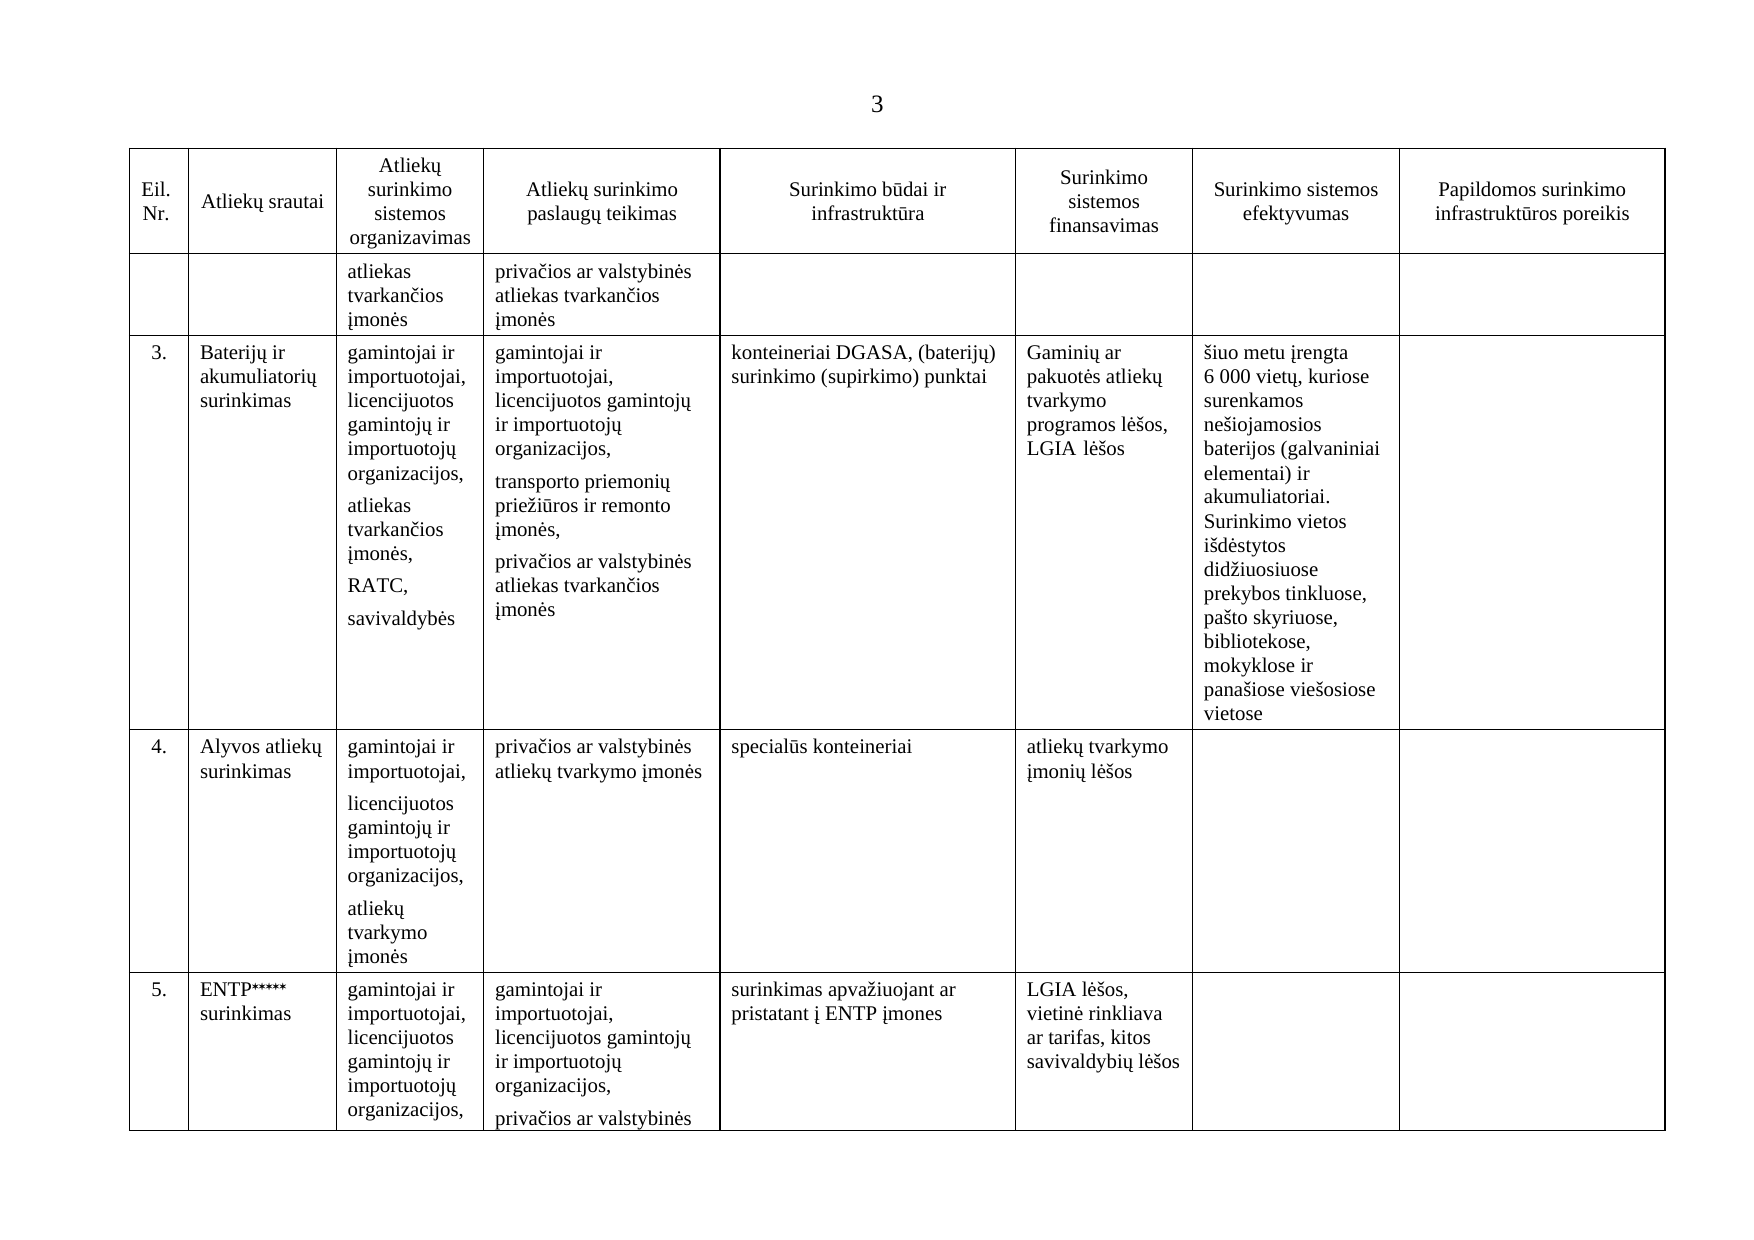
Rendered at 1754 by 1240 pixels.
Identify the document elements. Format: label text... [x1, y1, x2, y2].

table_cell Gaminių ar pakuotės atliekų tvarkymo programos lėšos, LGIA lėšos [1016, 336, 1192, 729]
table_cell [1400, 730, 1664, 972]
table_cell [1400, 336, 1664, 729]
table_cell [721, 254, 1015, 335]
table_header Papildomos surinkimo infrastruktūros poreikis [1400, 149, 1664, 253]
table_header Eil. Nr. [130, 149, 188, 253]
table_cell 5. [130, 973, 188, 1130]
table_cell surinkimas apvažiuojant ar pristatant į ENTP įmones [721, 973, 1015, 1130]
table_cell [1400, 254, 1664, 335]
table_cell gamintojai ir importuotojai, licencijuotos gamintojų ir importuotojų organizacijos, atliekas tvarkančios įmonės, RATC, savivaldybės [337, 336, 483, 729]
table_cell 3. [130, 336, 188, 729]
table_cell [189, 254, 336, 335]
table_cell atliekų tvarkymo įmonių lėšos [1016, 730, 1192, 972]
table_cell [1193, 254, 1399, 335]
table_cell šiuo metu įrengta 6 000 vietų, kuriose surenkamos nešiojamosios baterijos (galvaniniai elementai) ir akumuliatoriai. Surinkimo vietos išdėstytos didžiuosiuose prekybos tinkluose, pašto skyriuose, bibliotekose, mokyklose ir panašiose viešosiose vietose [1193, 336, 1399, 729]
table_header Surinkimo sistemos efektyvumas [1193, 149, 1399, 253]
table_header Surinkimo būdai ir infrastruktūra [721, 149, 1015, 253]
table_cell ENTP surinkimas [189, 973, 336, 1130]
table_cell privačios ar valstybinės atliekų tvarkymo įmonės [484, 730, 719, 972]
table_cell gamintojai ir importuotojai, licencijuotos gamintojų ir importuotojų organizacijos, atliekų tvarkymo įmonės [337, 730, 483, 972]
table_cell gamintojai ir importuotojai, licencijuotos gamintojų ir importuotojų organizacijos, [337, 973, 483, 1130]
table_cell [1400, 973, 1664, 1130]
table_cell [1193, 730, 1399, 972]
table_cell Baterijų ir akumuliatorių surinkimas [189, 336, 336, 729]
table_cell privačios ar valstybinės atliekas tvarkančios įmonės [484, 254, 719, 335]
table_cell [1193, 973, 1399, 1130]
table_cell atliekas tvarkančios įmonės [337, 254, 483, 335]
table_cell gamintojai ir importuotojai, licencijuotos gamintojų ir importuotojų organizacijos, transporto priemonių priežiūros ir remonto įmonės, privačios ar valstybinės atliekas tvarkančios įmonės [484, 336, 719, 729]
table_header Surinkimo sistemos finansavimas [1016, 149, 1192, 253]
table_cell [1016, 254, 1192, 335]
table_header Atliekų surinkimo paslaugų teikimas [484, 149, 719, 253]
table_cell Alyvos atliekų surinkimas [189, 730, 336, 972]
table_cell gamintojai ir importuotojai, licencijuotos gamintojų ir importuotojų organizacijos, privačios ar valstybinės [484, 973, 719, 1130]
table_cell 4. [130, 730, 188, 972]
table_cell [130, 254, 188, 335]
table_header Atliekų srautai [189, 149, 336, 253]
table_header Atliekų surinkimo sistemos organizavimas [337, 149, 483, 253]
table_cell LGIA lėšos, vietinė rinkliava ar tarifas, kitos savivaldybių lėšos [1016, 973, 1192, 1130]
table_cell konteineriai DGASA, (baterijų) surinkimo (supirkimo) punktai [721, 336, 1015, 729]
table_cell specialūs konteineriai [721, 730, 1015, 972]
